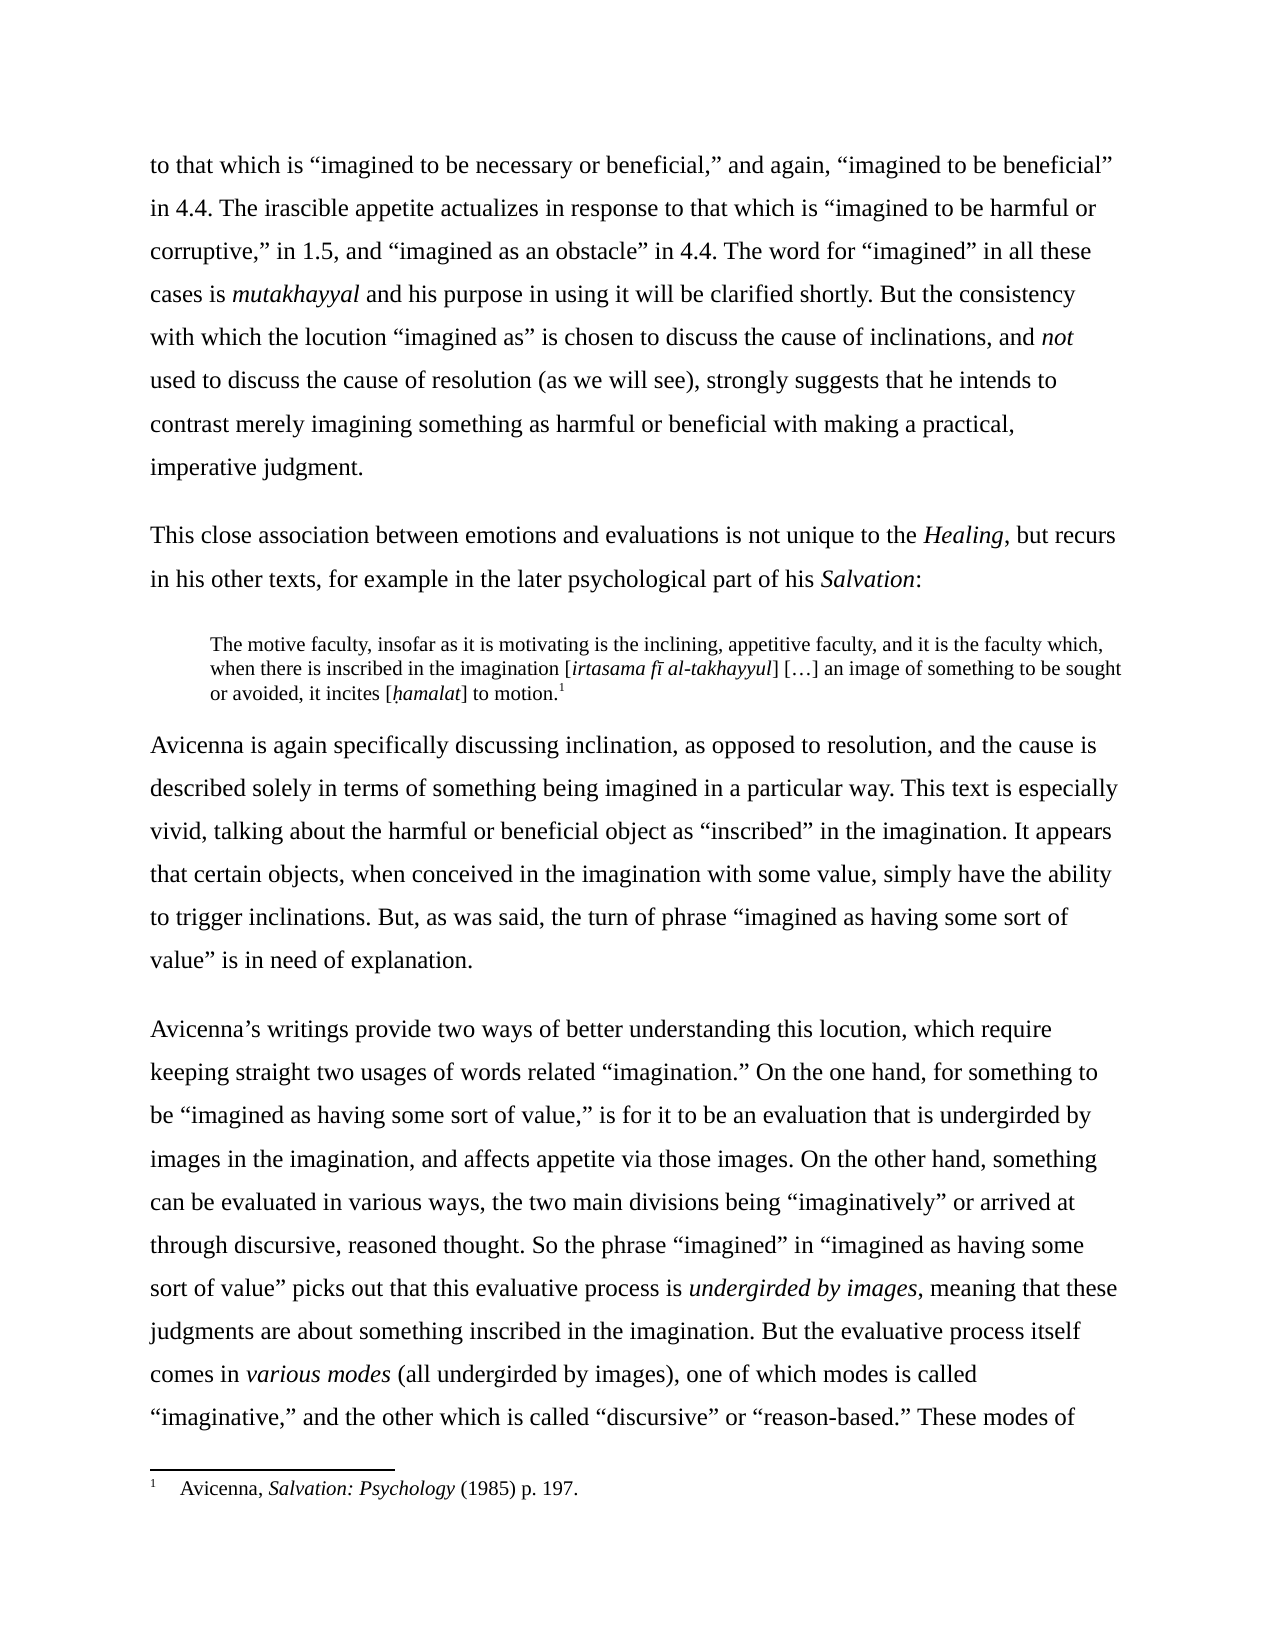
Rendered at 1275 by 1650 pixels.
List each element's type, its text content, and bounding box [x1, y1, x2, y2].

text Avicenna’s writings provide two ways of better understanding this locution, which require keeping straight two usages of words related “imagination.” On the one hand, for something to be “imagined as having some sort of value,” is for it to be an evaluation that is undergirded by images in the imagination, and affects appetite via those images. On the other hand, something can be evaluated in various ways, the two main divisions being “imaginatively” or arrived at through discursive, reasoned thought. So the phrase “imagined” in “imagined as having some sort of value” picks out that this evaluative process is undergirded by images, meaning that these judgments are about something inscribed in the imagination. But the evaluative process itself comes in various modes (all undergirded by images), one of which modes is called “imaginative,” and the other which is called “discursive” or “reason-based.” These modes of [150, 1014, 1125, 1431]
text to that which is “imagined to be necessary or beneficial,” and again, “imagined to be beneficial” in 4.4. The irascible appetite actualizes in response to that which is “imagined to be harmful or corruptive,” in 1.5, and “imagined as an obstacle” in 4.4. The word for “imagined” in all these cases is mutakhayyal and his purpose in using it will be clarified shortly. But the consistency with which the locution “imagined as” is chosen to discuss the cause of inclinations, and not used to discuss the cause of resolution (as we will see), strongly suggests that he intends to contrast merely imagining something as harmful or beneficial with making a practical, imperative judgment. [150, 150, 1125, 481]
text This close association between emotions and evaluations is not unique to the Healing, but recurs in his other texts, for example in the later psychological part of his Salvation: [150, 521, 1125, 592]
text Avicenna, Salvation: Psychology (1985) p. 197. [150, 1476, 1125, 1500]
text The motive faculty, insofar as it is motivating is the inclining, appetitive faculty, and it is the faculty which, when there is inscribed in the imagination [irtasama fī al-takhayyul] […] an image of something to be sought or avoided, it incites [ḥamalat] to motion. [210, 632, 1125, 704]
text Avicenna is again specifically discussing inclination, as opposed to resolution, and the cause is described solely in terms of something being imagined in a particular way. This text is especially vivid, talking about the harmful or beneficial object as “inscribed” in the imagination. It appears that certain objects, when conceived in the imagination with some value, simply have the ability to trigger inclinations. But, as was said, the turn of phrase “imagined as having some sort of value” is in need of explanation. [150, 730, 1125, 974]
